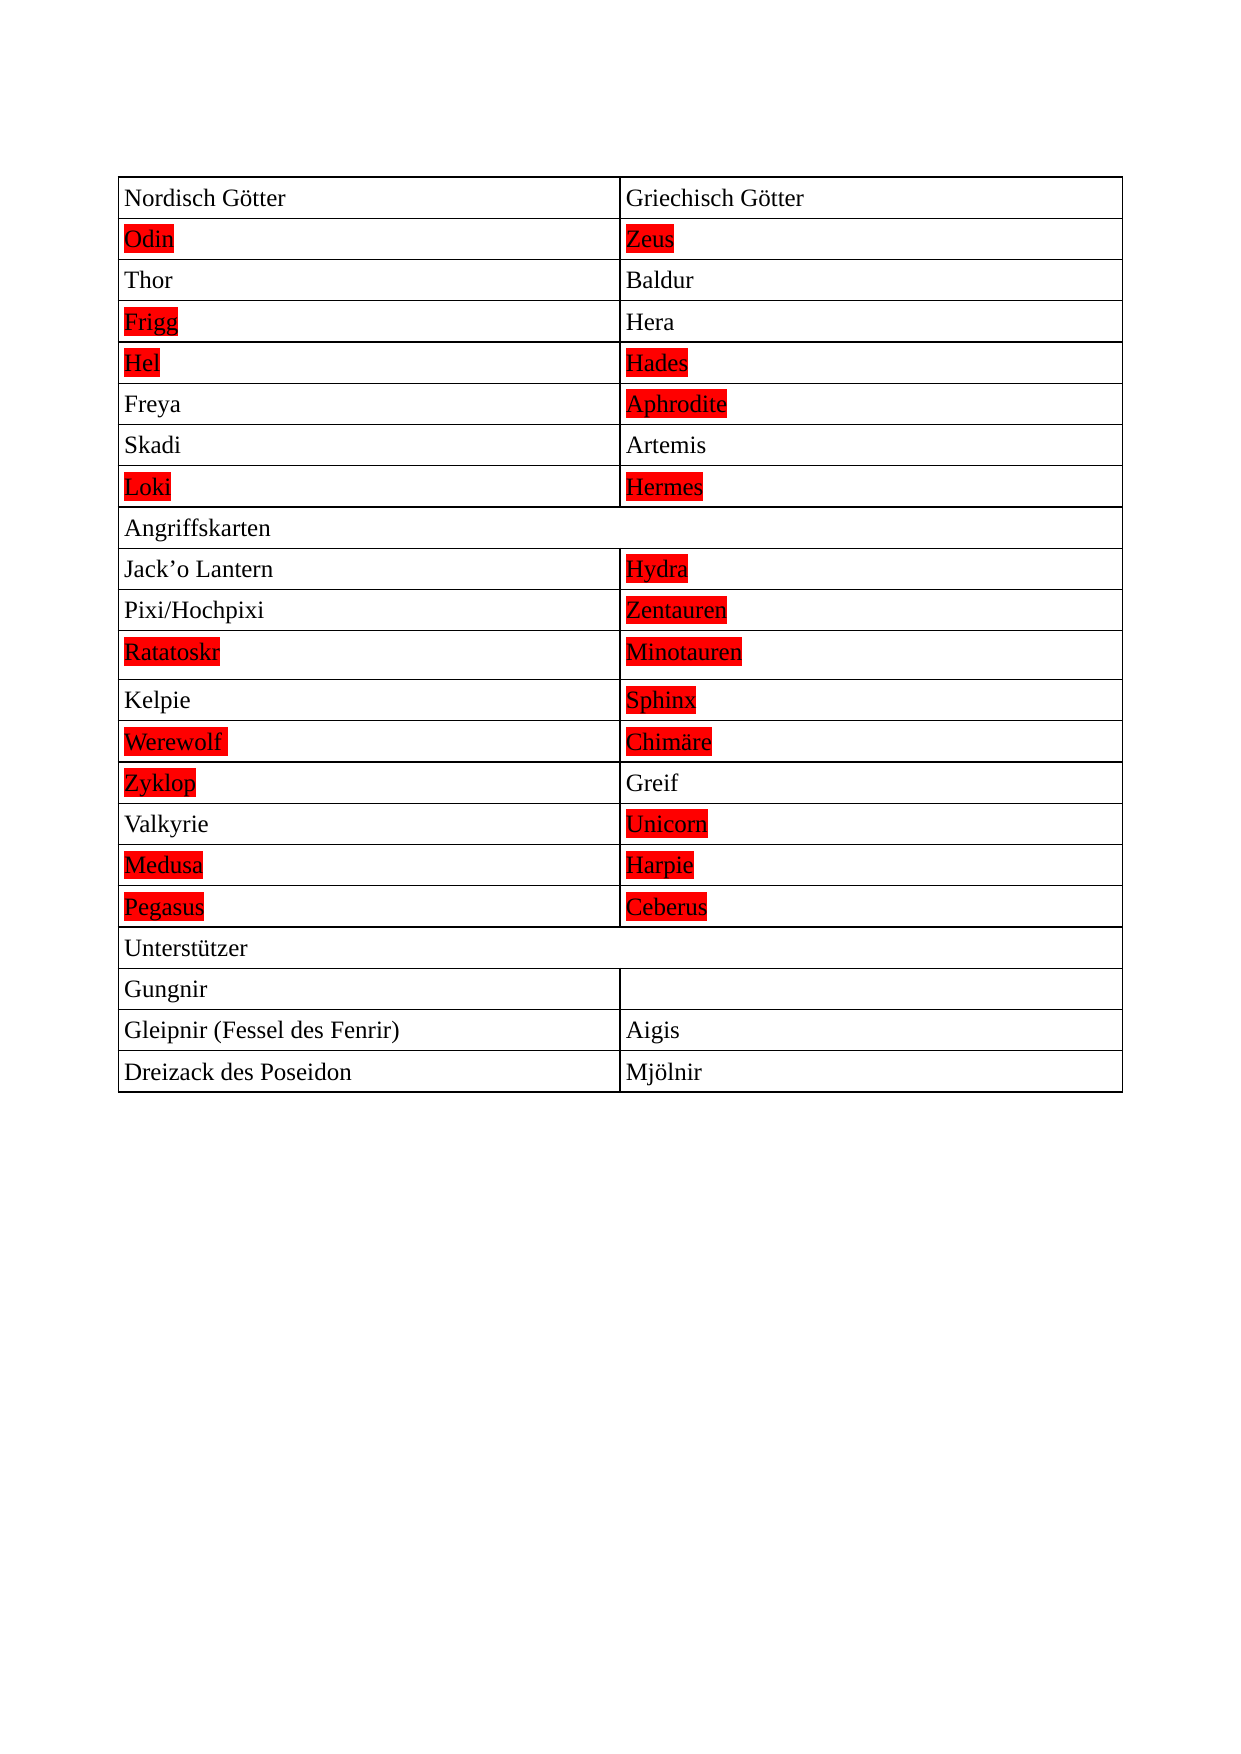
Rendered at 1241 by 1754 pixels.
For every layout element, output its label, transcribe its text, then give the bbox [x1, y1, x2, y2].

table_cell Ceberus [621, 886, 1122, 926]
table_cell Zyklop [119, 763, 619, 803]
table_cell Loki [119, 466, 619, 506]
table_cell Aphrodite [621, 384, 1122, 424]
table_header Griechisch Götter [621, 178, 1122, 218]
table_cell Jack’o Lantern [119, 549, 619, 589]
table_cell Unicorn [621, 804, 1122, 844]
table_cell Pixi/Hochpixi [119, 590, 619, 630]
table_cell [621, 969, 1122, 1009]
table_cell Zentauren [621, 590, 1122, 630]
table_cell Angriffskarten [119, 508, 1122, 548]
table_cell Harpie [621, 845, 1122, 885]
table_cell Pegasus [119, 886, 619, 926]
table_cell Ratatoskr [119, 631, 619, 679]
table_cell Baldur [621, 260, 1122, 300]
table_cell Greif [621, 763, 1122, 803]
table_cell Mjölnir [621, 1051, 1122, 1091]
table_cell Zeus [621, 219, 1122, 259]
table_cell Artemis [621, 425, 1122, 465]
table_cell Chimäre [621, 721, 1122, 761]
table_cell Medusa [119, 845, 619, 885]
table_cell Valkyrie [119, 804, 619, 844]
table_header Nordisch Götter [119, 178, 619, 218]
table_cell Werewolf [119, 721, 619, 761]
table_cell Dreizack des Poseidon [119, 1051, 619, 1091]
table_cell Odin [119, 219, 619, 259]
table_cell Kelpie [119, 680, 619, 720]
table_cell Hades [621, 343, 1122, 383]
table_cell Sphinx [621, 680, 1122, 720]
table_cell Freya [119, 384, 619, 424]
table_cell Skadi [119, 425, 619, 465]
table_cell Hel [119, 343, 619, 383]
table_cell Frigg [119, 301, 619, 341]
table_cell Thor [119, 260, 619, 300]
table_cell Minotauren [621, 631, 1122, 679]
table_cell Hera [621, 301, 1122, 341]
table_cell Hermes [621, 466, 1122, 506]
table_cell Gleipnir (Fessel des Fenrir) [119, 1010, 619, 1050]
table_cell Unterstützer [119, 928, 1122, 968]
table_cell Gungnir [119, 969, 619, 1009]
table_cell Aigis [621, 1010, 1122, 1050]
table_cell Hydra [621, 549, 1122, 589]
